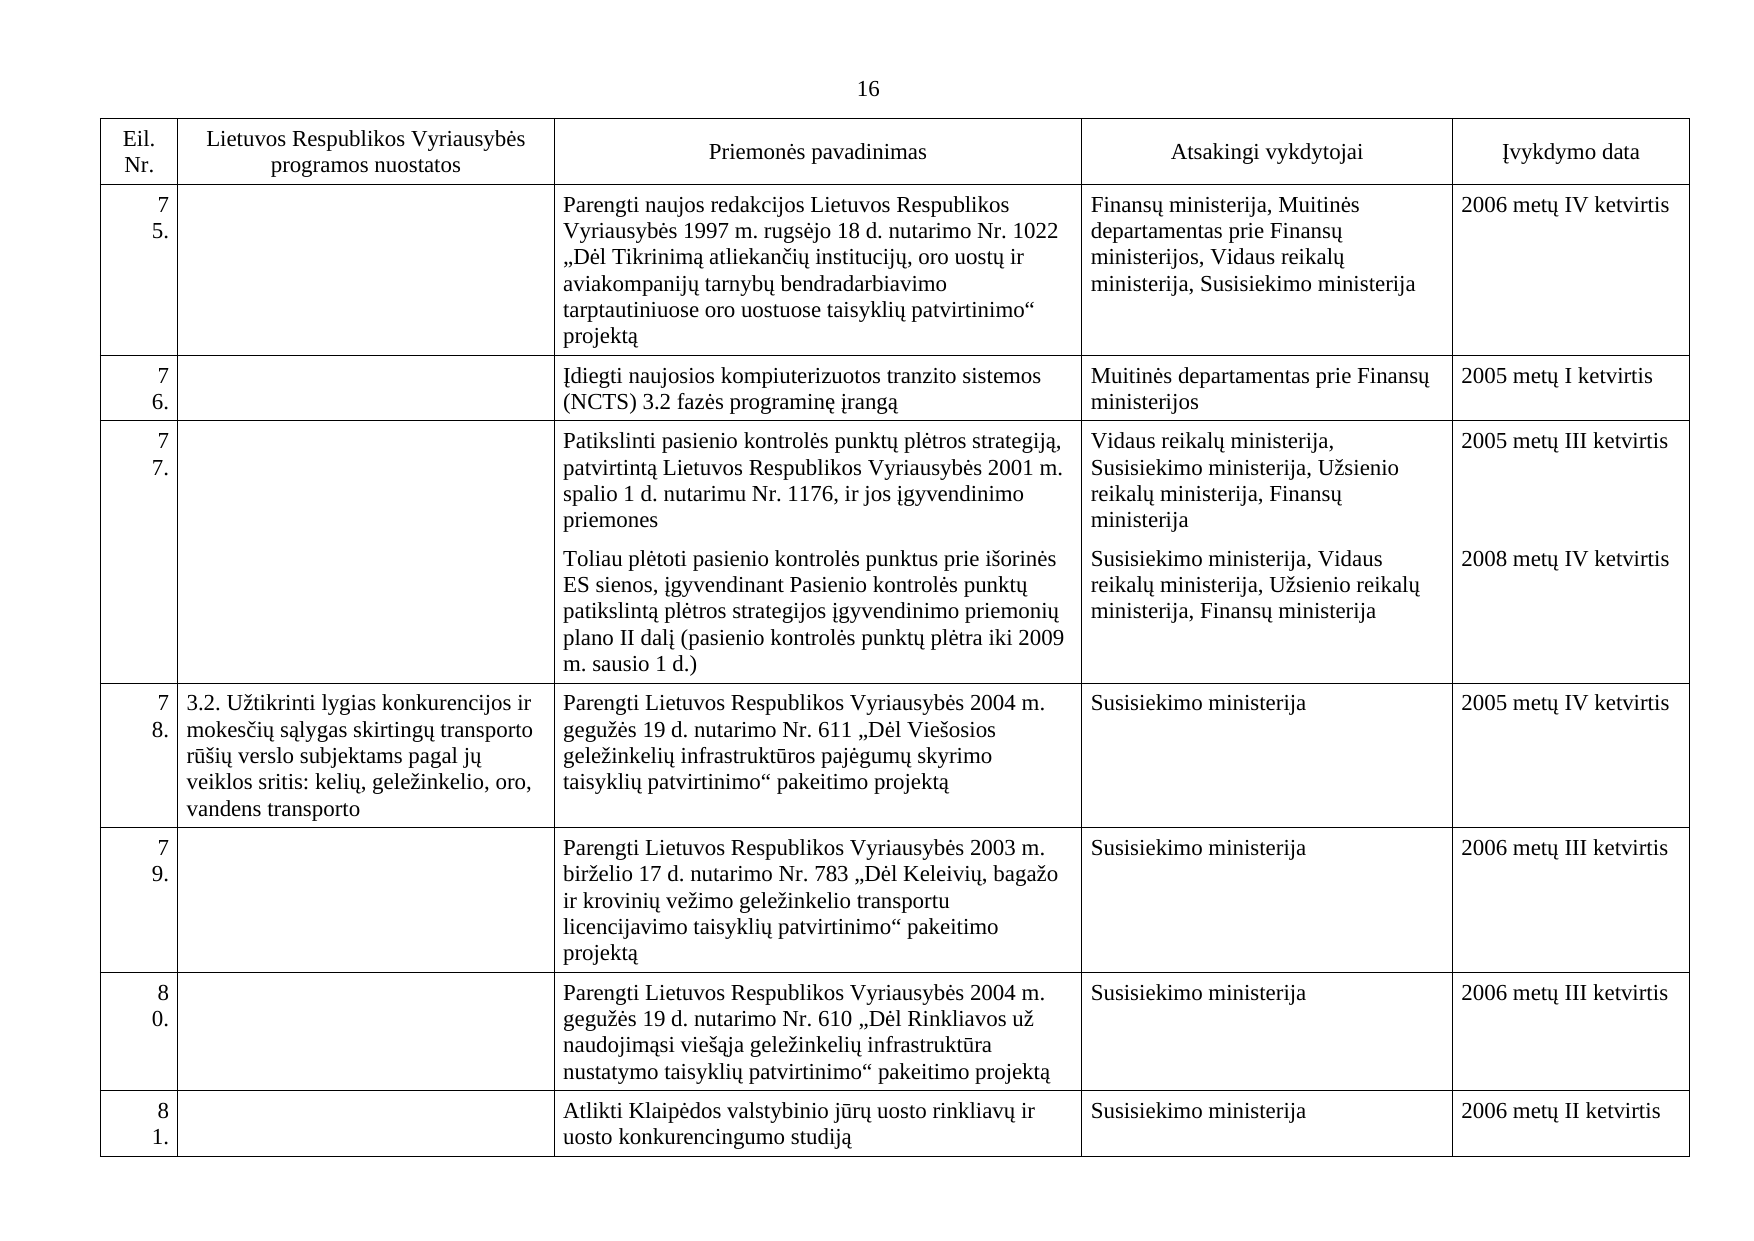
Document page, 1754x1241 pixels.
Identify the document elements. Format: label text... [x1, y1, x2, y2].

table_cell [101, 828, 177, 972]
table_cell [101, 684, 177, 827]
table_cell [1690, 1090, 1754, 1156]
table_cell [101, 973, 177, 1090]
table_header Įvykdymo data [1453, 119, 1689, 184]
table_cell [178, 356, 554, 420]
table_cell [178, 1091, 554, 1156]
table_cell [101, 185, 177, 355]
table_cell Patikslinti pasienio kontrolės punktų plėtros strategiją, patvirtintą Lietuvos Respublikos Vyriausybės 2001 m. spalio 1 d. nutarimu Nr. 1176, ir jos įgyvendinimo priemones [555, 421, 1081, 539]
table_cell [1690, 355, 1754, 420]
table_cell Muitinės departamentas prie Finansų ministerijos [1082, 356, 1452, 420]
table_cell Parengti Lietuvos Respublikos Vyriausybės 2003 m. birželio 17 d. nutarimo Nr. 783 „Dėl Keleivių, bagažo ir krovinių vežimo geležinkelio transportu licencijavimo taisyklių patvirtinimo“ pakeitimo projektą [555, 828, 1081, 972]
table_cell 2006 metų IV ketvirtis [1453, 185, 1689, 355]
table_cell Susisiekimo ministerija, Vidaus reikalų ministerija, Užsienio reikalų ministerija, Finansų ministerija [1082, 539, 1452, 682]
table_cell Finansų ministerija, Muitinės departamentas prie Finansų ministerijos, Vidaus reikalų ministerija, Susisiekimo ministerija [1082, 185, 1452, 355]
table_cell [178, 973, 554, 1090]
table_cell [101, 421, 177, 539]
table_cell [101, 539, 177, 682]
table_cell Vidaus reikalų ministerija, Susisiekimo ministerija, Užsienio reikalų ministerija, Finansų ministerija [1082, 421, 1452, 539]
table_header Eil. Nr. [101, 119, 177, 184]
table_cell [1690, 420, 1754, 539]
table_cell [101, 356, 177, 420]
table_cell 2008 metų IV ketvirtis [1453, 539, 1689, 682]
table_cell 2005 metų III ketvirtis [1453, 421, 1689, 539]
table_cell [178, 185, 554, 355]
table_cell Susisiekimo ministerija [1082, 684, 1452, 827]
table_cell [101, 1091, 177, 1156]
table_header Atsakingi vykdytojai [1082, 119, 1452, 184]
table_cell 2005 metų I ketvirtis [1453, 356, 1689, 420]
table_cell [178, 828, 554, 972]
table_cell [1690, 683, 1754, 827]
table_cell Susisiekimo ministerija [1082, 973, 1452, 1090]
table_header Priemonės pavadinimas [555, 119, 1081, 184]
table_cell [1690, 827, 1754, 972]
table_cell 3.2. Užtikrinti lygias konkurencijos ir mokesčių sąlygas skirtingų transporto rūšių verslo subjektams pagal jų veiklos sritis: kelių, geležinkelio, oro, vandens transporto [178, 684, 554, 827]
table_cell 2005 metų IV ketvirtis [1453, 684, 1689, 827]
table_cell [178, 421, 554, 539]
table_cell Atlikti Klaipėdos valstybinio jūrų uosto rinkliavų ir uosto konkurencingumo studiją [555, 1091, 1081, 1156]
table_cell 2006 metų III ketvirtis [1453, 973, 1689, 1090]
table_cell 2006 metų II ketvirtis [1453, 1091, 1689, 1156]
table_cell Parengti naujos redakcijos Lietuvos Respublikos Vyriausybės 1997 m. rugsėjo 18 d. nutarimo Nr. 1022 „Dėl Tikrinimą atliekančių institucijų, oro uostų ir aviakompanijų tarnybų bendradarbiavimo tarptautiniuose oro uostuose taisyklių patvirtinimo“ projektą [555, 185, 1081, 355]
table_header [1690, 118, 1754, 184]
table_cell Toliau plėtoti pasienio kontrolės punktus prie išorinės ES sienos, įgyvendinant Pasienio kontrolės punktų patikslintą plėtros strategijos įgyvendinimo priemonių plano II dalį (pasienio kontrolės punktų plėtra iki 2009 m. sausio 1 d.) [555, 539, 1081, 682]
table_cell Susisiekimo ministerija [1082, 828, 1452, 972]
table_cell Susisiekimo ministerija [1082, 1091, 1452, 1156]
table_cell Įdiegti naujosios kompiuterizuotos tranzito sistemos (NCTS) 3.2 fazės programinę įrangą [555, 356, 1081, 420]
table_cell Parengti Lietuvos Respublikos Vyriausybės 2004 m. gegužės 19 d. nutarimo Nr. 610 „Dėl Rinkliavos už naudojimąsi viešąja geležinkelių infrastruktūra nustatymo taisyklių patvirtinimo“ pakeitimo projektą [555, 973, 1081, 1090]
table_cell Parengti Lietuvos Respublikos Vyriausybės 2004 m. gegužės 19 d. nutarimo Nr. 611 „Dėl Viešosios geležinkelių infrastruktūros pajėgumų skyrimo taisyklių patvirtinimo“ pakeitimo projektą [555, 684, 1081, 827]
table_header Lietuvos Respublikos Vyriausybės programos nuostatos [178, 119, 554, 184]
table_cell [1690, 539, 1754, 682]
table_cell 2006 metų III ketvirtis [1453, 828, 1689, 972]
table_cell [178, 539, 554, 682]
table_cell [1690, 184, 1754, 355]
table_cell [1690, 972, 1754, 1090]
